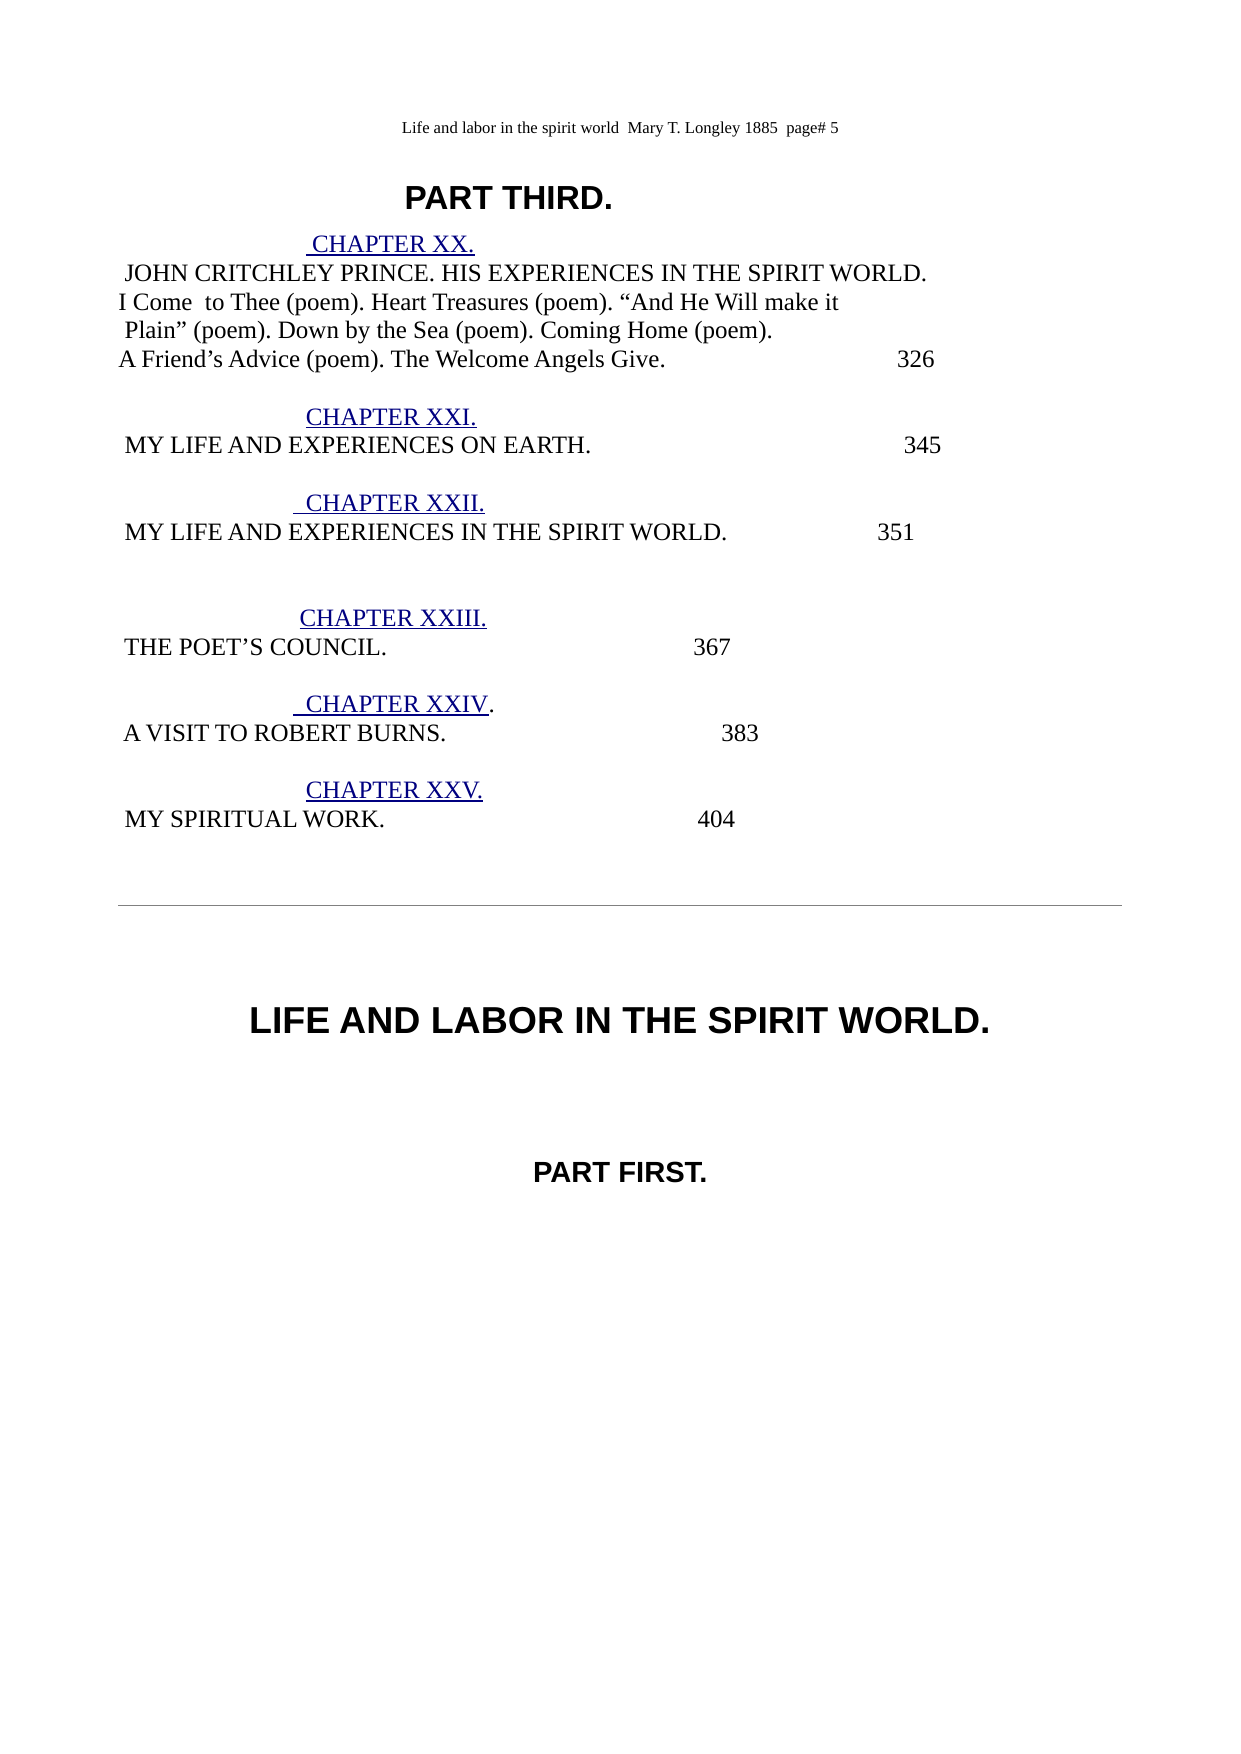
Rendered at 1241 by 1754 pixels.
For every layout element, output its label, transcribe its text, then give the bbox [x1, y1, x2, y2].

text JOHN CRITCHLEY PRINCE. HIS EXPERIENCES IN THE SPIRIT WORLD. [118, 258, 1122, 287]
subtitle PART FIRST. [118, 1155, 1122, 1188]
text CHAPTER XXIV. [118, 689, 1122, 718]
subtitle LIFE AND LABOR IN THE SPIRIT WORLD. [118, 998, 1122, 1041]
text CHAPTER XXIII. [118, 603, 1122, 632]
text THE POET’S COUNCIL. 367 [118, 632, 1122, 660]
text Plain” (poem). Down by the Sea (poem). Coming Home (poem). [118, 315, 1122, 344]
text I Come to Thee (poem). Heart Treasures (poem). “And He Will make it [118, 287, 1122, 315]
text MY LIFE AND EXPERIENCES IN THE SPIRIT WORLD. 351 [118, 517, 1122, 545]
subtitle PART THIRD. [118, 178, 1122, 217]
text CHAPTER XX. [118, 229, 1122, 258]
text MY SPIRITUAL WORK. 404 [118, 804, 1122, 833]
text MY LIFE AND EXPERIENCES ON EARTH. 345 [118, 430, 1122, 459]
text A Friend’s Advice (poem). The Welcome Angels Give. 326 [118, 344, 1122, 373]
text CHAPTER XXI. [118, 402, 1122, 430]
text A VISIT TO ROBERT BURNS. 383 [118, 718, 1122, 747]
text CHAPTER XXII. [118, 488, 1122, 517]
text CHAPTER XXV. [118, 775, 1122, 804]
